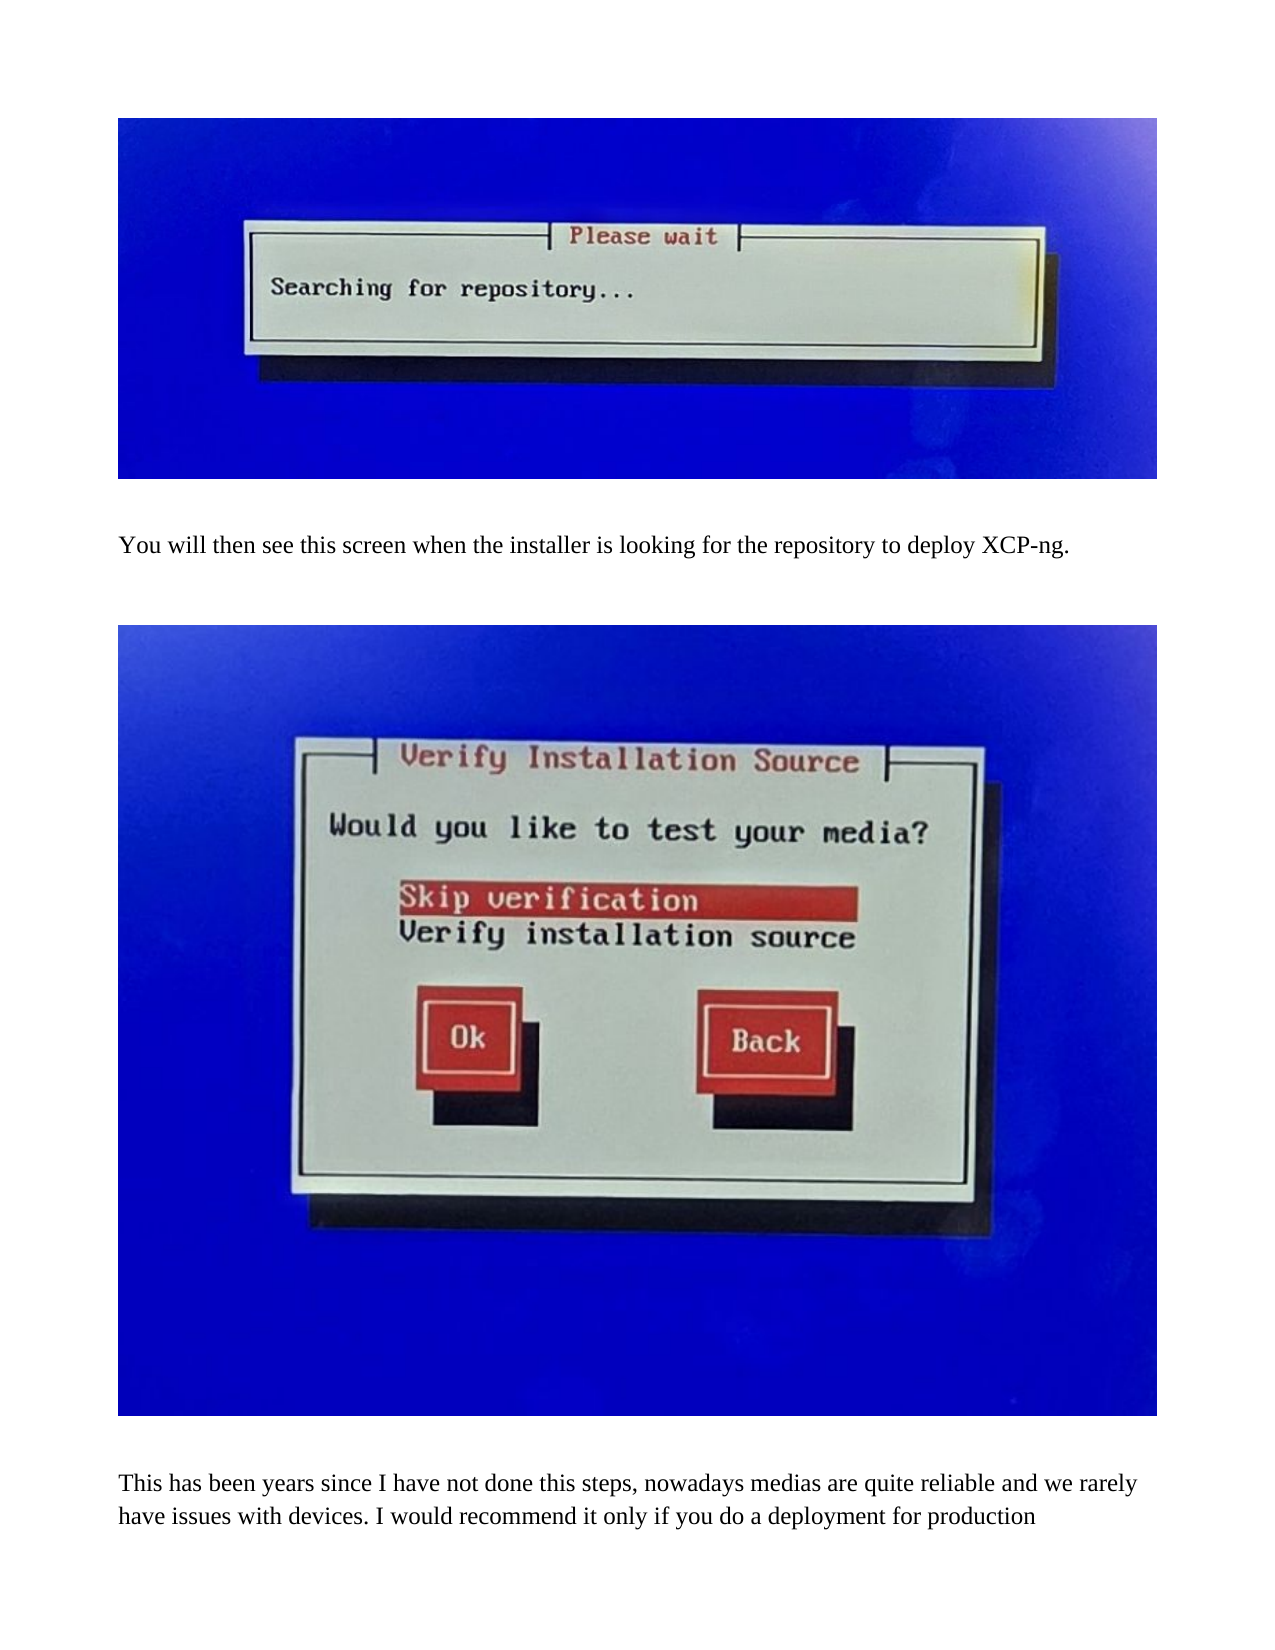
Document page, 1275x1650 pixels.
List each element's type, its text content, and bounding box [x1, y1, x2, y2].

picture [118, 625, 1157, 1416]
text This has been years since I have not done this steps, nowadays medias are quite reliable and we rarely have issues with devices. I would recommend it only if you do a deployment for production [118, 1468, 1157, 1529]
text You will then see this screen when the installer is looking for the repository to deploy XCP-ng. [118, 531, 1157, 559]
picture [118, 118, 1157, 479]
